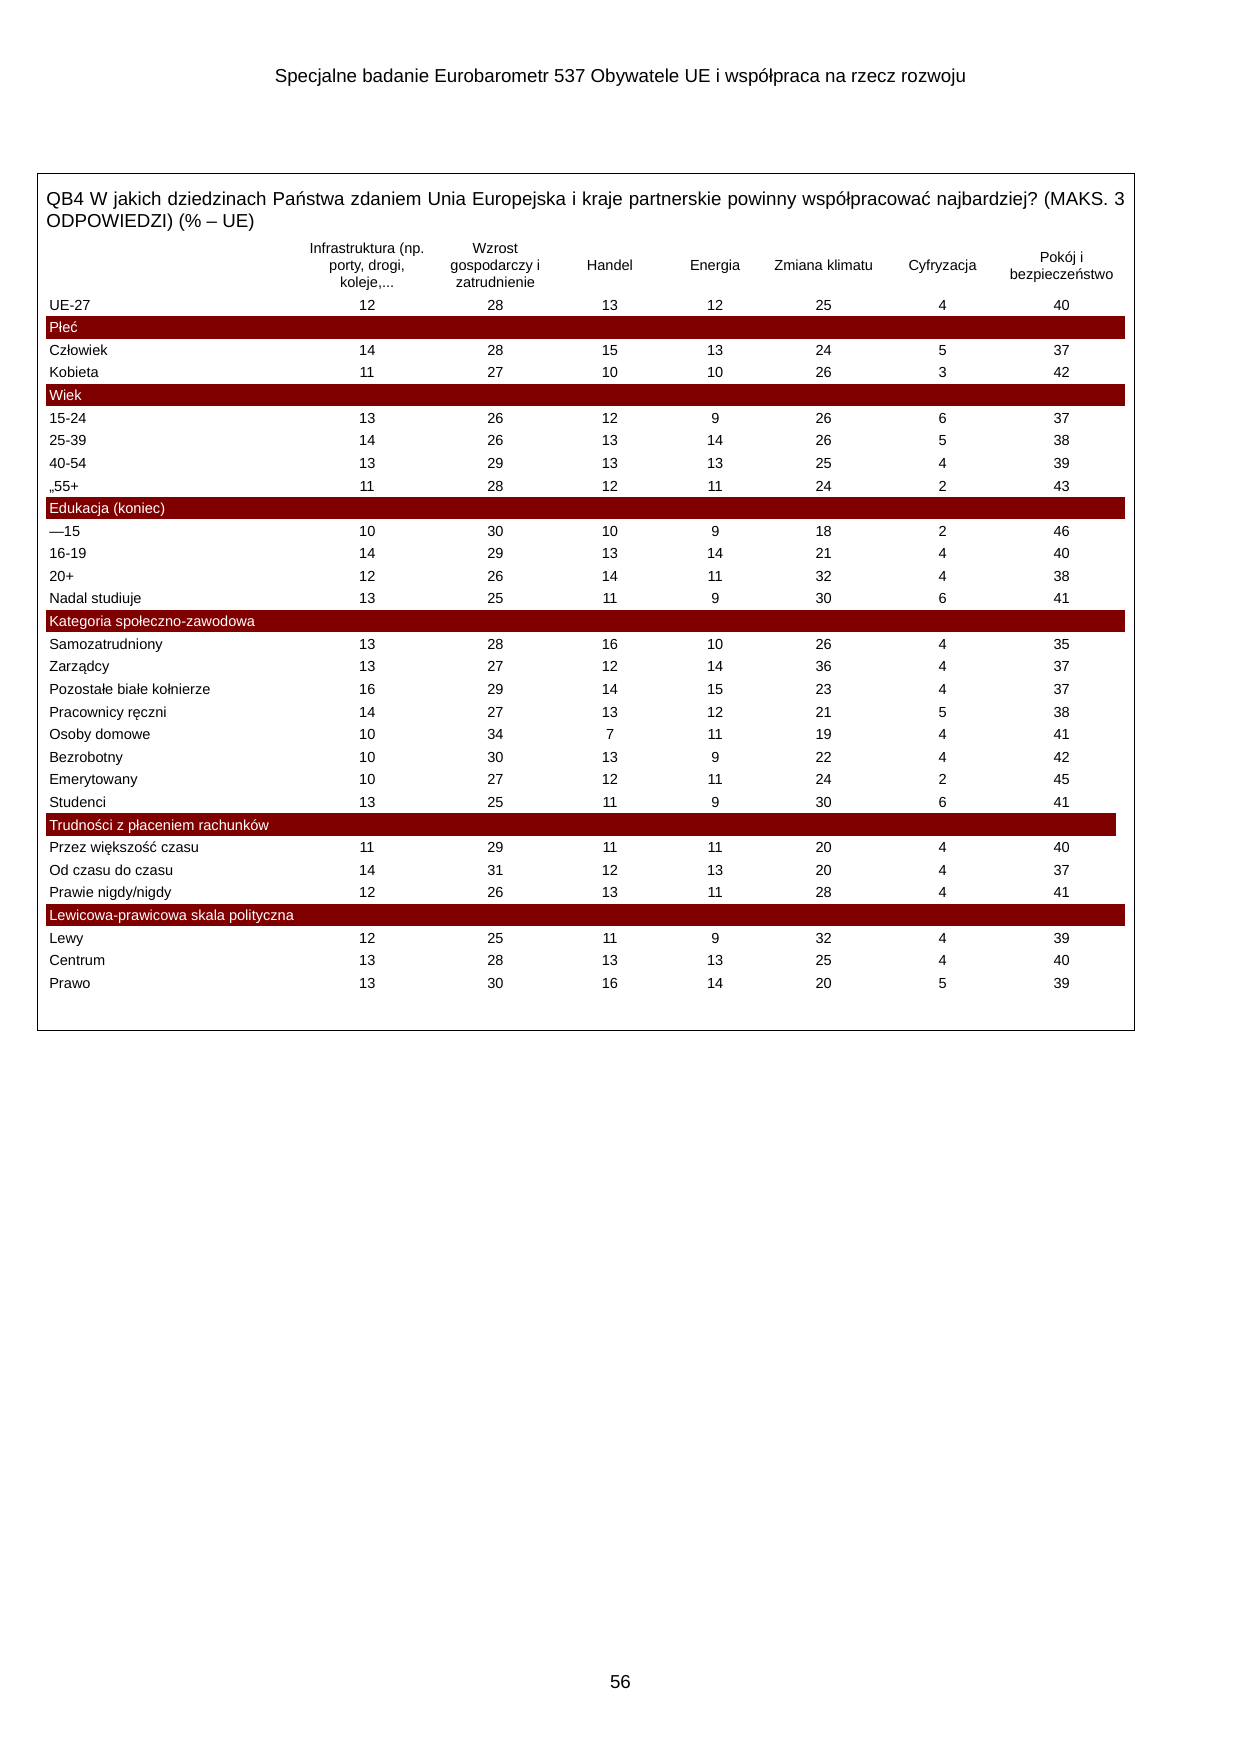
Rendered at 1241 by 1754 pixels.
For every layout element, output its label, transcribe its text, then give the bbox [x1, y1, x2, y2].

table_cell 26 [769, 406, 878, 429]
table_cell 10 [559, 520, 661, 542]
table_cell 28 [432, 339, 558, 361]
table_cell 25-39 [46, 429, 302, 452]
table_cell 32 [769, 565, 878, 587]
table_cell 42 [1006, 746, 1116, 768]
table_cell 4 [878, 881, 1006, 904]
table_cell 28 [432, 949, 558, 972]
table_cell 14 [661, 972, 769, 994]
table_cell 26 [432, 429, 558, 452]
table_cell 13 [559, 542, 661, 565]
table_cell 11 [661, 723, 769, 746]
table_cell Prawo [46, 972, 302, 994]
table_cell 30 [432, 746, 558, 768]
table_cell 27 [432, 655, 558, 678]
table_cell 37 [1006, 655, 1116, 678]
table_cell 13 [559, 949, 661, 972]
table_cell Nadal studiuje [46, 587, 302, 610]
table_cell 3 [878, 361, 1006, 384]
table_cell 2 [878, 474, 1006, 497]
table_cell 23 [769, 678, 878, 700]
table_cell Pozostałe białe kołnierze [46, 678, 302, 700]
table_cell 4 [878, 633, 1006, 655]
table_cell 12 [559, 474, 661, 497]
table_cell 12 [302, 881, 432, 904]
table_cell 29 [432, 452, 558, 474]
table_header Wzrost gospodarczy i zatrudnienie [432, 237, 558, 293]
table_cell [1116, 520, 1125, 542]
table_cell 12 [302, 565, 432, 587]
table_cell 29 [432, 678, 558, 700]
table_cell 4 [878, 452, 1006, 474]
table_cell 4 [878, 926, 1006, 949]
table_cell 14 [661, 429, 769, 452]
table_cell Emerytowany [46, 768, 302, 791]
table_cell 40 [1006, 294, 1116, 316]
table_cell Osoby domowe [46, 723, 302, 746]
table_cell 11 [302, 361, 432, 384]
table_cell 30 [432, 520, 558, 542]
table_cell 36 [769, 655, 878, 678]
table_cell 15 [559, 339, 661, 361]
table_cell Samozatrudniony [46, 633, 302, 655]
table_cell 39 [1006, 926, 1116, 949]
table_cell 24 [769, 474, 878, 497]
table_cell 12 [559, 655, 661, 678]
table_cell 5 [878, 339, 1006, 361]
table_cell 41 [1006, 791, 1116, 813]
table_cell 4 [878, 655, 1006, 678]
table_cell 4 [878, 678, 1006, 700]
table_cell 21 [769, 542, 878, 565]
table_cell 28 [769, 881, 878, 904]
table_cell 13 [302, 452, 432, 474]
table_cell 11 [559, 836, 661, 858]
table_cell Lewy [46, 926, 302, 949]
table_cell 9 [661, 406, 769, 429]
table_cell Edukacja (koniec) [46, 497, 1125, 519]
table_cell „55+ [46, 474, 302, 497]
table_cell 25 [432, 587, 558, 610]
table_cell 13 [559, 746, 661, 768]
table_cell 38 [1006, 565, 1116, 587]
table_cell —15 [46, 520, 302, 542]
table_cell Kobieta [46, 361, 302, 384]
table_cell 2 [878, 520, 1006, 542]
table_cell 13 [302, 655, 432, 678]
table_cell 16-19 [46, 542, 302, 565]
table_cell 21 [769, 700, 878, 723]
table_cell 45 [1006, 768, 1116, 791]
table_cell 27 [432, 768, 558, 791]
table_cell [1116, 429, 1125, 452]
table_cell 10 [559, 361, 661, 384]
table_cell 41 [1006, 723, 1116, 746]
table_cell 11 [559, 587, 661, 610]
table_cell 32 [769, 926, 878, 949]
table_cell 18 [769, 520, 878, 542]
table_cell 35 [1006, 633, 1116, 655]
table_cell 39 [1006, 452, 1116, 474]
table_cell 11 [661, 836, 769, 858]
table_cell 14 [302, 859, 432, 881]
table_cell 10 [302, 723, 432, 746]
table_cell 20 [769, 859, 878, 881]
table_cell 27 [432, 700, 558, 723]
table_cell 14 [559, 678, 661, 700]
table_cell 13 [559, 294, 661, 316]
table_cell 13 [661, 452, 769, 474]
table_cell [1116, 587, 1125, 610]
table_cell 7 [559, 723, 661, 746]
table_cell [1116, 452, 1125, 474]
table_cell 16 [559, 633, 661, 655]
table_cell [1116, 542, 1125, 565]
table_cell 46 [1006, 520, 1116, 542]
table_cell 6 [878, 406, 1006, 429]
table_cell 34 [432, 723, 558, 746]
table_cell Pracownicy ręczni [46, 700, 302, 723]
table_cell 13 [302, 972, 432, 994]
table_cell 12 [559, 768, 661, 791]
table_cell 25 [432, 926, 558, 949]
table_cell Kategoria społeczno-zawodowa [46, 610, 1125, 632]
table_cell 12 [302, 294, 432, 316]
table_cell 25 [769, 452, 878, 474]
table_cell 9 [661, 587, 769, 610]
table_cell 20 [769, 972, 878, 994]
table_cell 10 [302, 520, 432, 542]
table_cell 38 [1006, 700, 1116, 723]
table_cell 11 [559, 926, 661, 949]
table_cell 4 [878, 859, 1006, 881]
table_cell 40 [1006, 949, 1116, 972]
table_cell 13 [661, 339, 769, 361]
table_cell 14 [661, 655, 769, 678]
table_cell Trudności z płaceniem rachunków [46, 813, 1116, 836]
table_cell [1116, 294, 1125, 316]
table_cell 10 [661, 633, 769, 655]
table_cell 40-54 [46, 452, 302, 474]
table_cell 12 [559, 859, 661, 881]
table_cell 4 [878, 723, 1006, 746]
table_cell Prawie nigdy/nigdy [46, 881, 302, 904]
table_cell 40 [1006, 836, 1116, 858]
table_cell 37 [1006, 859, 1116, 881]
table_cell [1116, 565, 1125, 587]
table_cell Płeć [46, 316, 1125, 339]
table_cell Wiek [46, 384, 1125, 406]
table_cell [1116, 926, 1125, 949]
table_cell 10 [302, 768, 432, 791]
table_cell 9 [661, 520, 769, 542]
table_cell [1116, 746, 1125, 768]
table_cell Od czasu do czasu [46, 859, 302, 881]
table_cell 30 [769, 791, 878, 813]
table_cell [1116, 723, 1125, 746]
table_cell [1116, 813, 1125, 836]
table_cell 13 [302, 406, 432, 429]
table_cell [1116, 791, 1125, 813]
table_cell [1116, 949, 1125, 972]
table_cell 27 [432, 361, 558, 384]
table_cell 4 [878, 949, 1006, 972]
table_cell 12 [302, 926, 432, 949]
table_cell [1116, 361, 1125, 384]
table_cell [1116, 633, 1125, 655]
table_cell 16 [559, 972, 661, 994]
table_cell 10 [661, 361, 769, 384]
table_cell 26 [769, 633, 878, 655]
table_cell 6 [878, 791, 1006, 813]
table_cell 11 [302, 836, 432, 858]
table_cell [1116, 768, 1125, 791]
table_cell 4 [878, 542, 1006, 565]
table_cell 25 [769, 949, 878, 972]
table_cell 11 [559, 791, 661, 813]
table_cell 11 [302, 474, 432, 497]
table_cell 26 [432, 881, 558, 904]
table_cell 20+ [46, 565, 302, 587]
table_cell 38 [1006, 429, 1116, 452]
table_cell 41 [1006, 587, 1116, 610]
table_cell 26 [432, 406, 558, 429]
table_cell 5 [878, 700, 1006, 723]
table_cell 11 [661, 565, 769, 587]
table_cell 11 [661, 881, 769, 904]
table_cell 13 [302, 633, 432, 655]
table_cell 12 [661, 700, 769, 723]
table_cell 15-24 [46, 406, 302, 429]
table_cell 13 [661, 859, 769, 881]
table_cell [1116, 836, 1125, 858]
table_cell [1116, 655, 1125, 678]
table_cell [1116, 406, 1125, 429]
table_cell [1116, 474, 1125, 497]
table_cell Centrum [46, 949, 302, 972]
table_cell 14 [302, 429, 432, 452]
table_cell 42 [1006, 361, 1116, 384]
table_cell 28 [432, 633, 558, 655]
table_cell 13 [559, 881, 661, 904]
table_cell 13 [559, 700, 661, 723]
table_cell Studenci [46, 791, 302, 813]
table_cell 39 [1006, 972, 1116, 994]
table_cell 40 [1006, 542, 1116, 565]
table_cell 28 [432, 294, 558, 316]
table_cell 11 [661, 474, 769, 497]
table_cell 9 [661, 791, 769, 813]
table_cell 13 [302, 949, 432, 972]
table_cell UE-27 [46, 294, 302, 316]
table_header Zmiana klimatu [769, 237, 878, 293]
table_cell [1116, 700, 1125, 723]
text QB4 W jakich dziedzinach Państwa zdaniem Unia Europejska i kraje partnerskie powinny współpracować najbardziej? (MAKS. 3 ODPOWIEDZI) (% – UE) [46, 188, 1125, 231]
table_cell Zarządcy [46, 655, 302, 678]
table_cell 30 [769, 587, 878, 610]
table_header Pokój i bezpieczeństwo [1006, 237, 1116, 293]
table_cell 10 [302, 746, 432, 768]
table_cell 37 [1006, 406, 1116, 429]
table_cell 26 [432, 565, 558, 587]
table_cell 19 [769, 723, 878, 746]
table_cell 29 [432, 542, 558, 565]
table_cell 37 [1006, 678, 1116, 700]
table_cell 28 [432, 474, 558, 497]
table_cell 5 [878, 429, 1006, 452]
table_cell 16 [302, 678, 432, 700]
table_cell 20 [769, 836, 878, 858]
table_cell 25 [769, 294, 878, 316]
table_cell 43 [1006, 474, 1116, 497]
table_cell 4 [878, 565, 1006, 587]
table_cell Człowiek [46, 339, 302, 361]
table_cell 12 [559, 406, 661, 429]
table_cell 24 [769, 768, 878, 791]
table_cell 13 [559, 429, 661, 452]
table_cell 4 [878, 836, 1006, 858]
table_header [46, 237, 302, 293]
table_cell Lewicowa-prawicowa skala polityczna [46, 904, 1125, 926]
table_cell 5 [878, 972, 1006, 994]
table_cell 9 [661, 926, 769, 949]
table_cell 13 [302, 791, 432, 813]
table_cell 22 [769, 746, 878, 768]
table_cell 13 [559, 452, 661, 474]
table_cell 13 [302, 587, 432, 610]
table_cell 26 [769, 429, 878, 452]
table_cell 14 [559, 565, 661, 587]
table_cell [1116, 339, 1125, 361]
table_cell 37 [1006, 339, 1116, 361]
table_cell 41 [1006, 881, 1116, 904]
table_cell [1116, 972, 1125, 994]
table_header [1116, 237, 1125, 293]
table_cell [1116, 678, 1125, 700]
table_cell Przez większość czasu [46, 836, 302, 858]
table_cell [1116, 881, 1125, 904]
table_cell 26 [769, 361, 878, 384]
table_header Handel [559, 237, 661, 293]
table_cell 14 [661, 542, 769, 565]
table_cell 14 [302, 542, 432, 565]
table_cell 30 [432, 972, 558, 994]
table_cell 31 [432, 859, 558, 881]
table_cell [1116, 859, 1125, 881]
table_cell 14 [302, 339, 432, 361]
table_header Energia [661, 237, 769, 293]
table_cell 4 [878, 294, 1006, 316]
table_cell 2 [878, 768, 1006, 791]
table_cell 25 [432, 791, 558, 813]
table_cell Bezrobotny [46, 746, 302, 768]
table_cell 11 [661, 768, 769, 791]
table_cell 24 [769, 339, 878, 361]
table_cell 13 [661, 949, 769, 972]
table_header Cyfryzacja [878, 237, 1006, 293]
table_cell 9 [661, 746, 769, 768]
table_cell 4 [878, 746, 1006, 768]
table_header Infrastruktura (np. porty, drogi, koleje,... [302, 237, 432, 293]
table_cell 29 [432, 836, 558, 858]
table_cell 14 [302, 700, 432, 723]
table_cell 6 [878, 587, 1006, 610]
table_cell 15 [661, 678, 769, 700]
table_cell 12 [661, 294, 769, 316]
